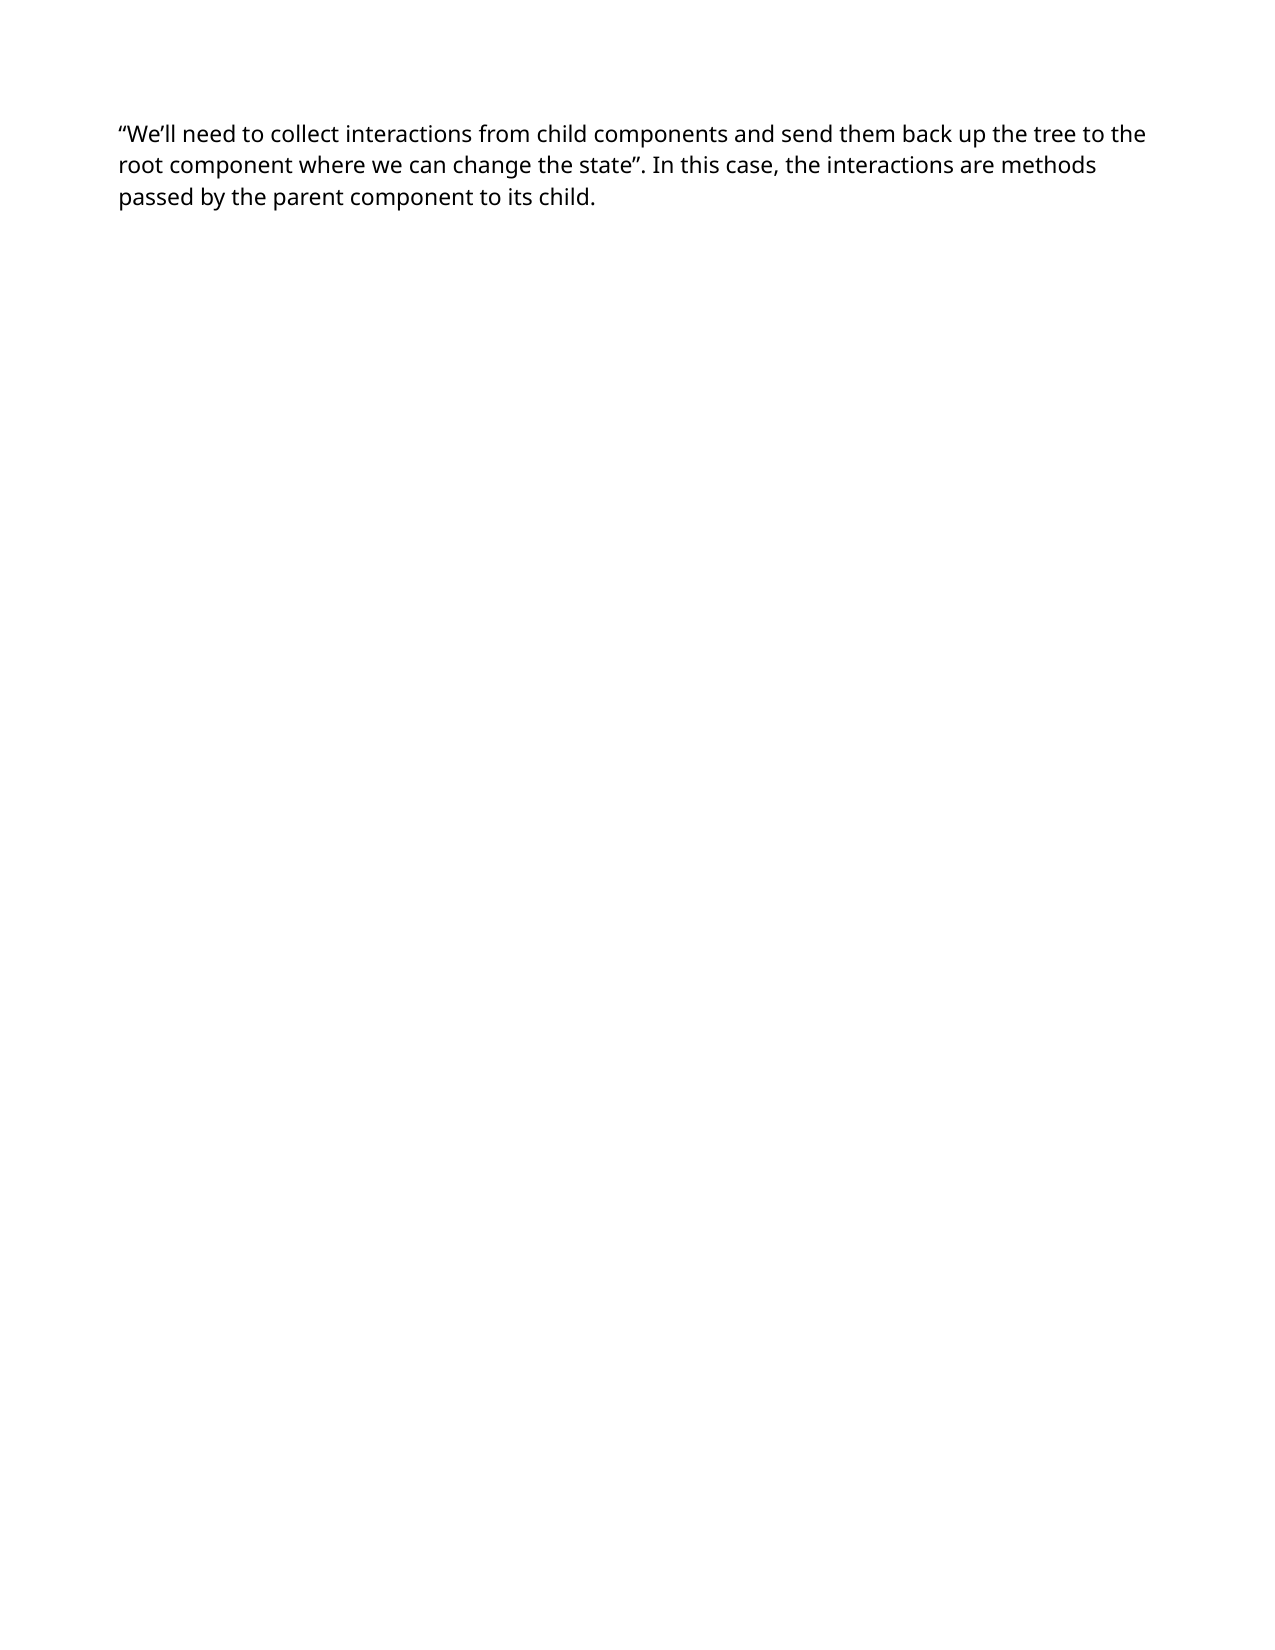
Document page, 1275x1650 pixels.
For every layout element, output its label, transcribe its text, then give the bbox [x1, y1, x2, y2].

text “We’ll need to collect interactions from child components and send them back up the tree to the root component where we can change the state”. In this case, the interactions are methods passed by the parent component to its child. [118, 118, 1157, 212]
